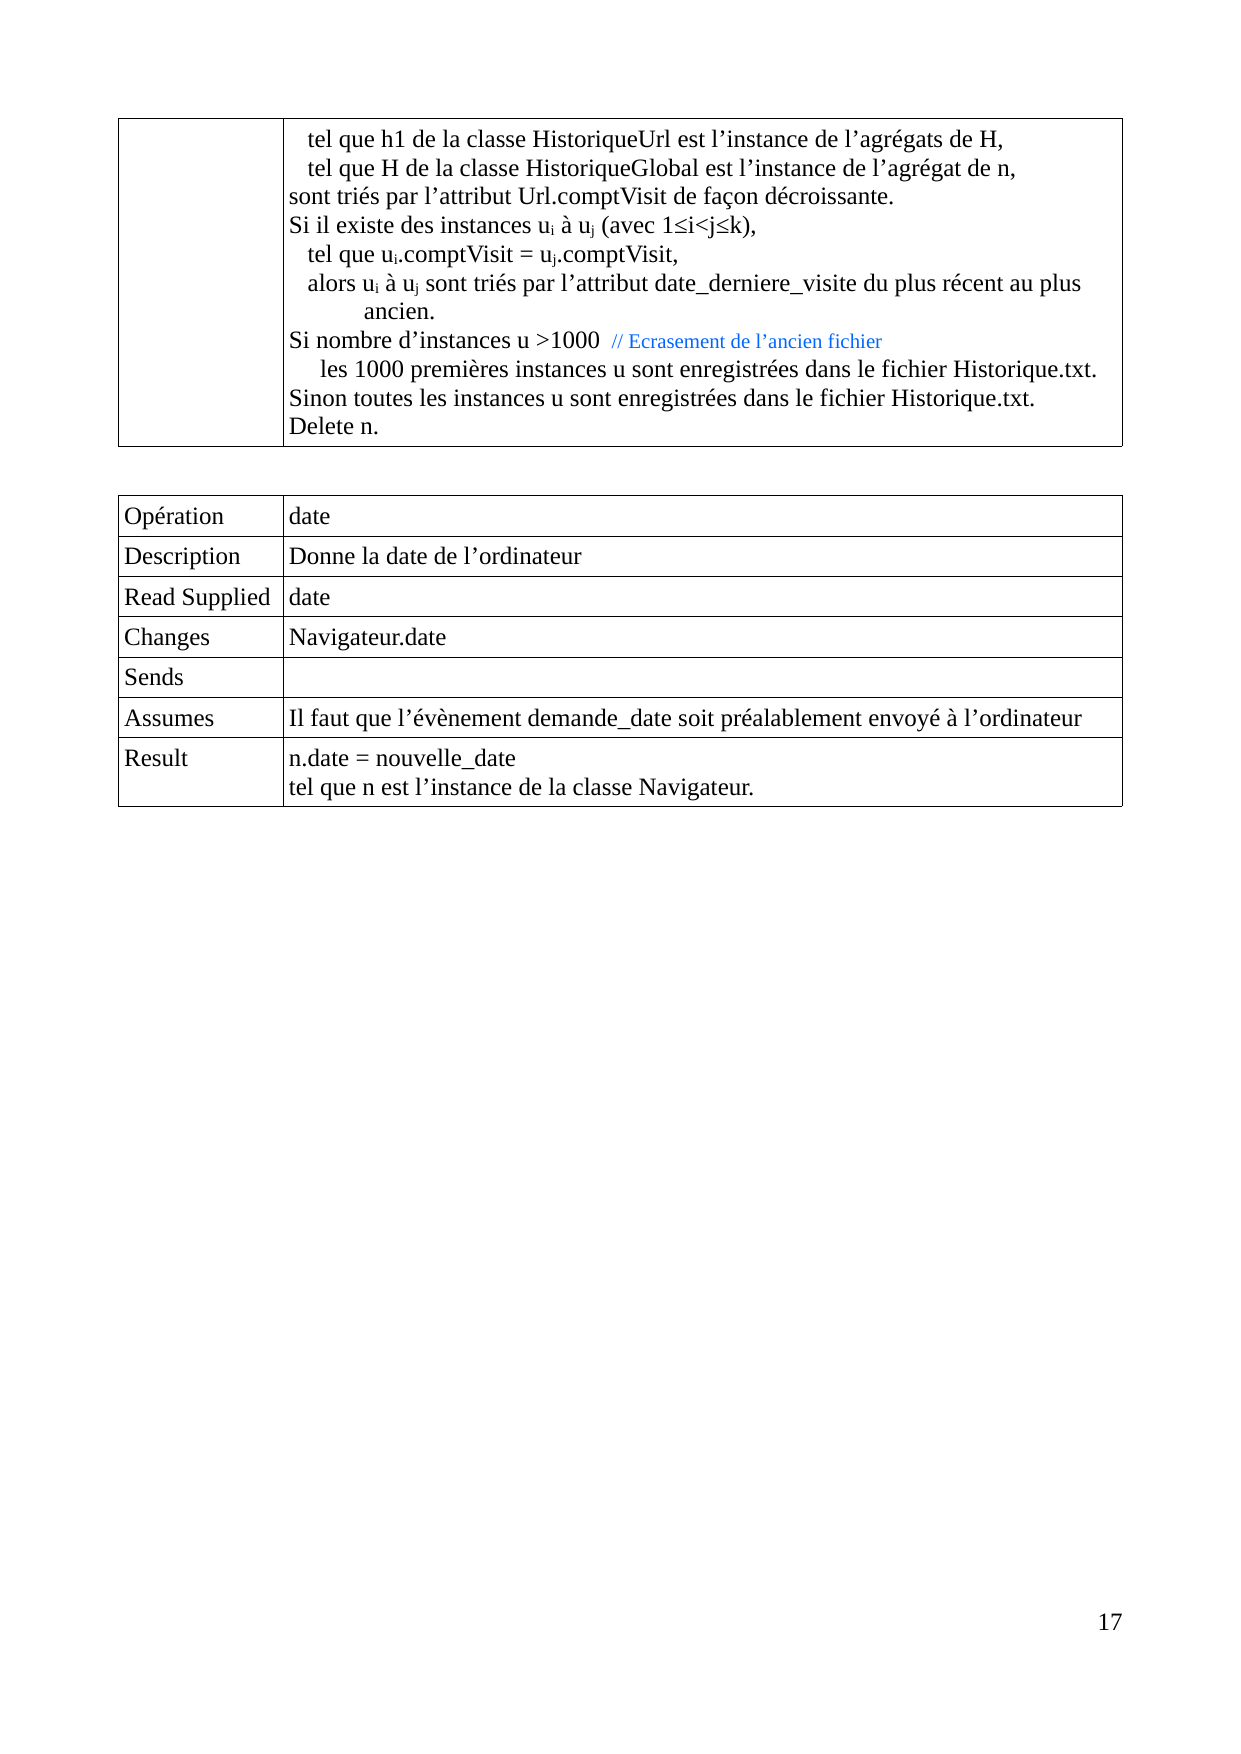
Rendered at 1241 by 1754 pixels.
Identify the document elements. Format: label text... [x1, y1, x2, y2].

table_cell Result [119, 738, 283, 806]
table_header date [284, 496, 1122, 536]
table_cell Navigateur.date [284, 617, 1122, 657]
table_cell Assumes [119, 698, 283, 737]
table_cell [284, 658, 1122, 697]
table_cell date [284, 577, 1122, 616]
table_cell Description [119, 537, 283, 576]
table_cell Read Supplied [119, 577, 283, 616]
table_header Opération [119, 496, 283, 536]
table_cell Il faut que l’évènement demande_date soit préalablement envoyé à l’ordinateur [284, 698, 1122, 737]
table_cell Sends [119, 658, 283, 697]
table_cell tel que h1 de la classe HistoriqueUrl est l’instance de l’agrégats de H, tel que H de la classe HistoriqueGlobal est l’instance de l’agrégat de n, sont triés par l’attribut Url.comptVisit de façon décroissante. Si il existe des instances ui à uj (avec 1≤i<j≤k), tel que ui.comptVisit = uj.comptVisit, alors ui à uj sont triés par l’attribut date_derniere_visite du plus récent au plus ancien. Si nombre d’instances u >1000 // Ecrasement de l’ancien fichier les 1000 premières instances u sont enregistrées dans le fichier Historique.txt. Sinon toutes les instances u sont enregistrées dans le fichier Historique.txt. Delete n. [284, 119, 1122, 446]
table_cell n.date = nouvelle_date tel que n est l’instance de la classe Navigateur. [284, 738, 1122, 806]
table_cell Changes [119, 617, 283, 657]
table_cell Donne la date de l’ordinateur [284, 537, 1122, 576]
table_cell [119, 119, 283, 446]
